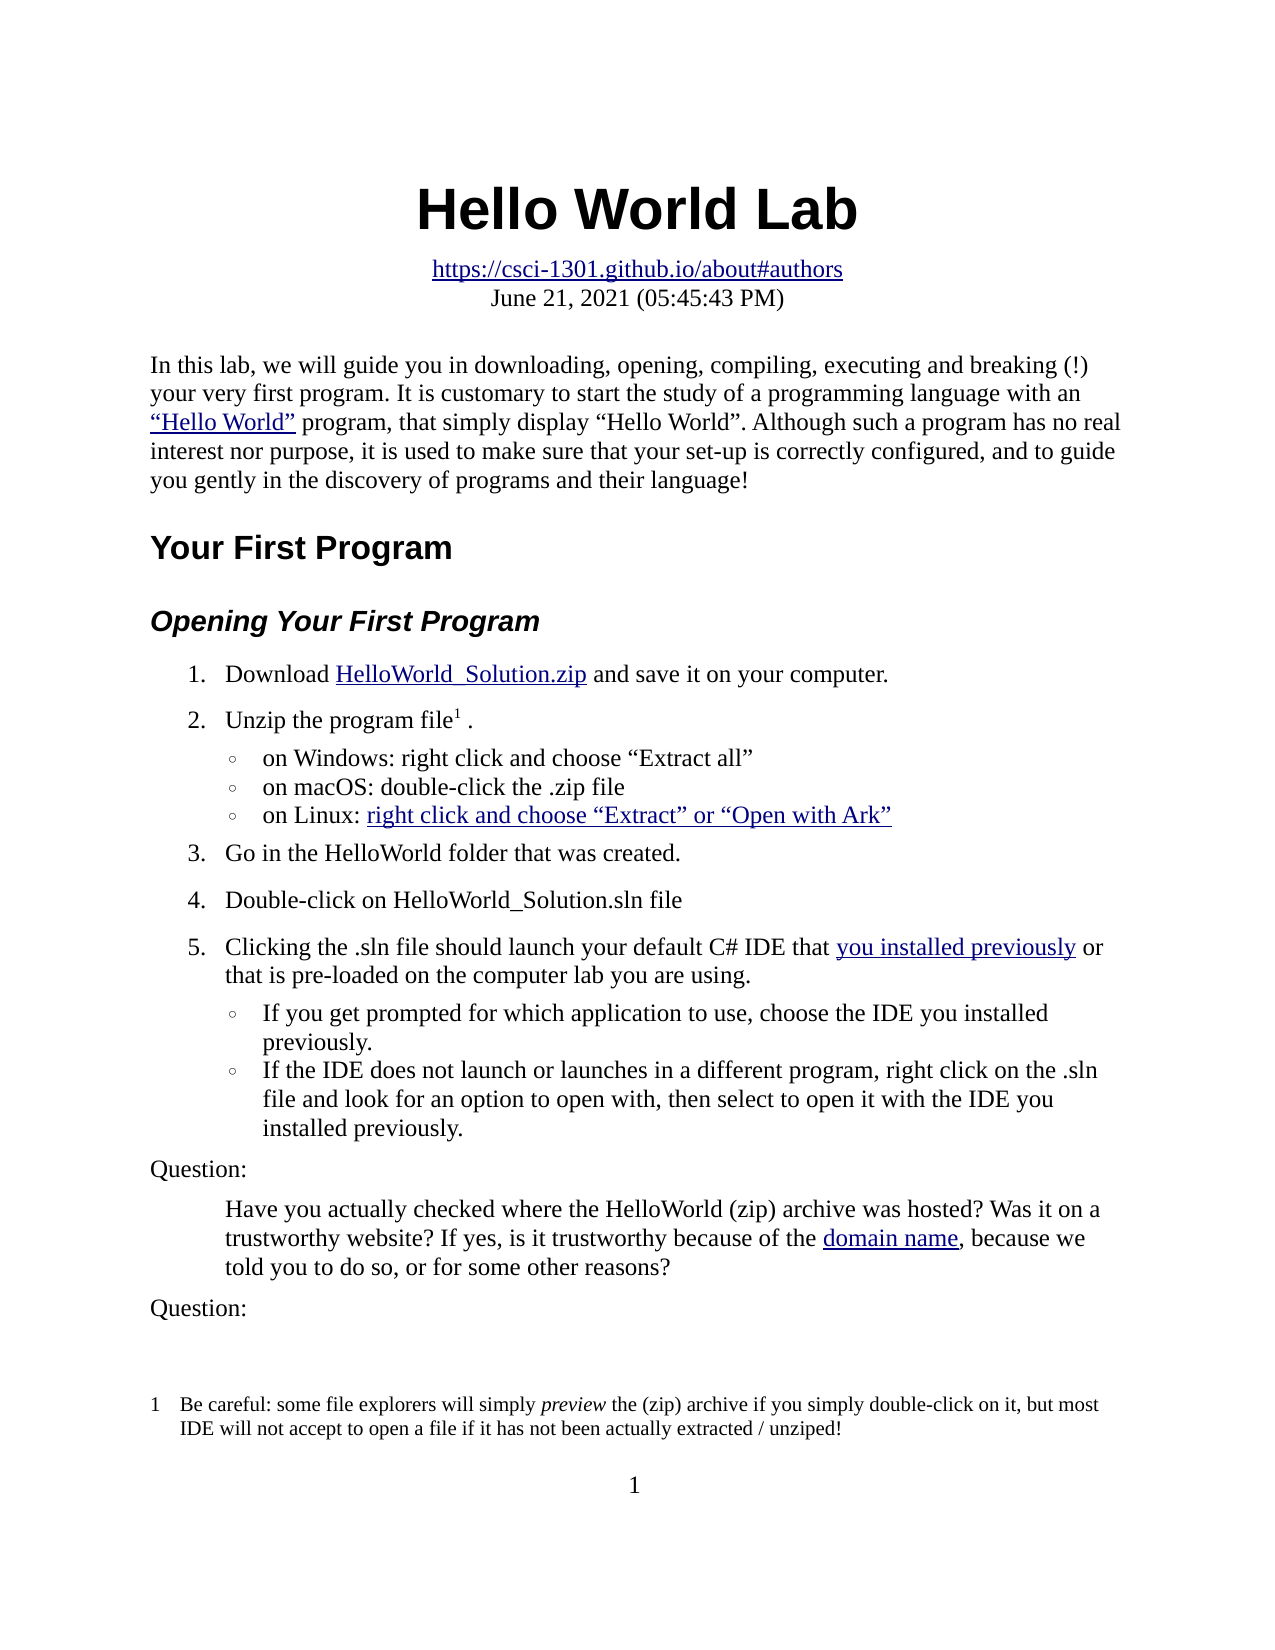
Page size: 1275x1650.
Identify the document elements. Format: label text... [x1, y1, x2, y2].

text June 21, 2021 (05:45:43 PM) [150, 283, 1125, 312]
list on Windows: right click and choose “Extract all” [225, 743, 1125, 772]
list on macOS: double-click the .zip file [225, 772, 1125, 801]
list If you get prompted for which application to use, choose the IDE you installed previously. [225, 998, 1125, 1056]
text Have you actually checked where the HelloWorld (zip) archive was hosted? Was it on a trustworthy website? If yes, is it trustworthy because of the domain name, because we told you to do so, or for some other reasons? [225, 1194, 1125, 1281]
title Hello World Lab [150, 175, 1125, 242]
list Be careful: some file explorers will simply preview the (zip) archive if you simply double-click on it, but most IDE will not accept to open a file if it has not been actually extracted / unziped! [150, 1392, 1125, 1440]
list Unzip the program file . [187, 705, 1125, 734]
text Question: [150, 1154, 1125, 1182]
subtitle Opening Your First Program [150, 604, 1125, 637]
list Download HelloWorld_Solution.zip and save it on your computer. [187, 659, 1125, 687]
text Question: [150, 1293, 1125, 1321]
list If the IDE does not launch or launches in a different program, right click on the .sln file and look for an option to open with, then select to open it with the IDE you installed previously. [225, 1056, 1125, 1142]
text https://csci-1301.github.io/about#authors [150, 254, 1125, 283]
list Double-click on HelloWorld_Solution.sln file [187, 885, 1125, 914]
subtitle Your First Program [150, 527, 1125, 566]
list Go in the HelloWorld folder that was created. [187, 838, 1125, 867]
list on Linux: right click and choose “Extract” or “Open with Ark” [225, 801, 1125, 829]
list Clicking the .sln file should launch your default C# IDE that you installed previously or that is pre-loaded on the computer lab you are using. [187, 932, 1125, 989]
text In this lab, we will guide you in downloading, opening, compiling, executing and breaking (!) your very first program. It is customary to start the study of a programming language with an “Hello World” program, that simply display “Hello World”. Although such a program has no real interest nor purpose, it is used to make sure that your set-up is correctly configured, and to guide you gently in the discovery of programs and their language! [150, 350, 1125, 493]
